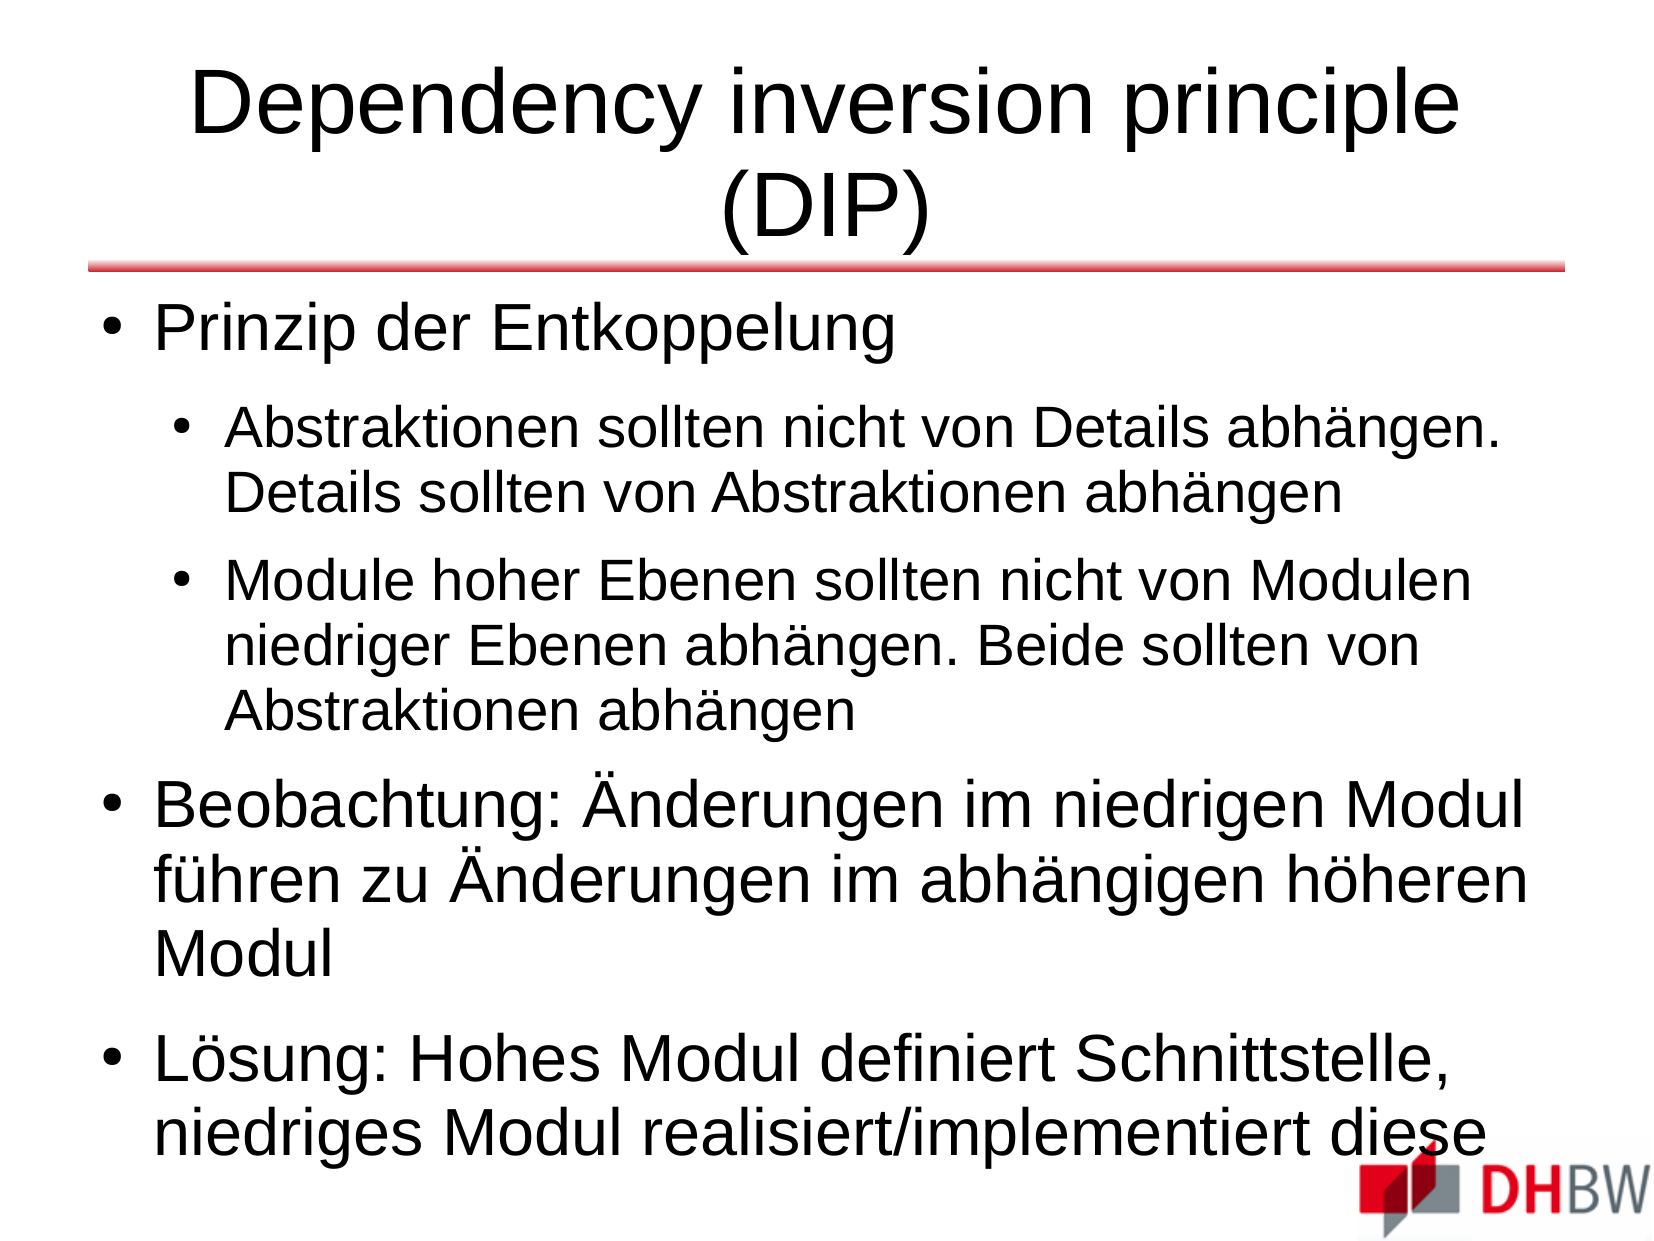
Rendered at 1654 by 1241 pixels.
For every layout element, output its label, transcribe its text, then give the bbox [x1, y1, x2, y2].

list Prinzip der Entkoppelung Abstraktionen sollten nicht von Details abhängen. Details sollten von Abstraktionen abhängen Module hoher Ebenen sollten nicht von Modulen niedriger Ebenen abhängen. Beide sollten von Abstraktionen abhängen Beobachtung: Änderungen im niedrigen Modul führen zu Änderungen im abhängigen höheren Modul Lösung: Hohes Modul definiert Schnittstelle, niedriges Modul realisiert/implementiert diese [82, 290, 1571, 1170]
title Dependency inversion principle (DIP) [82, 50, 1571, 256]
picture [1358, 1137, 1652, 1241]
